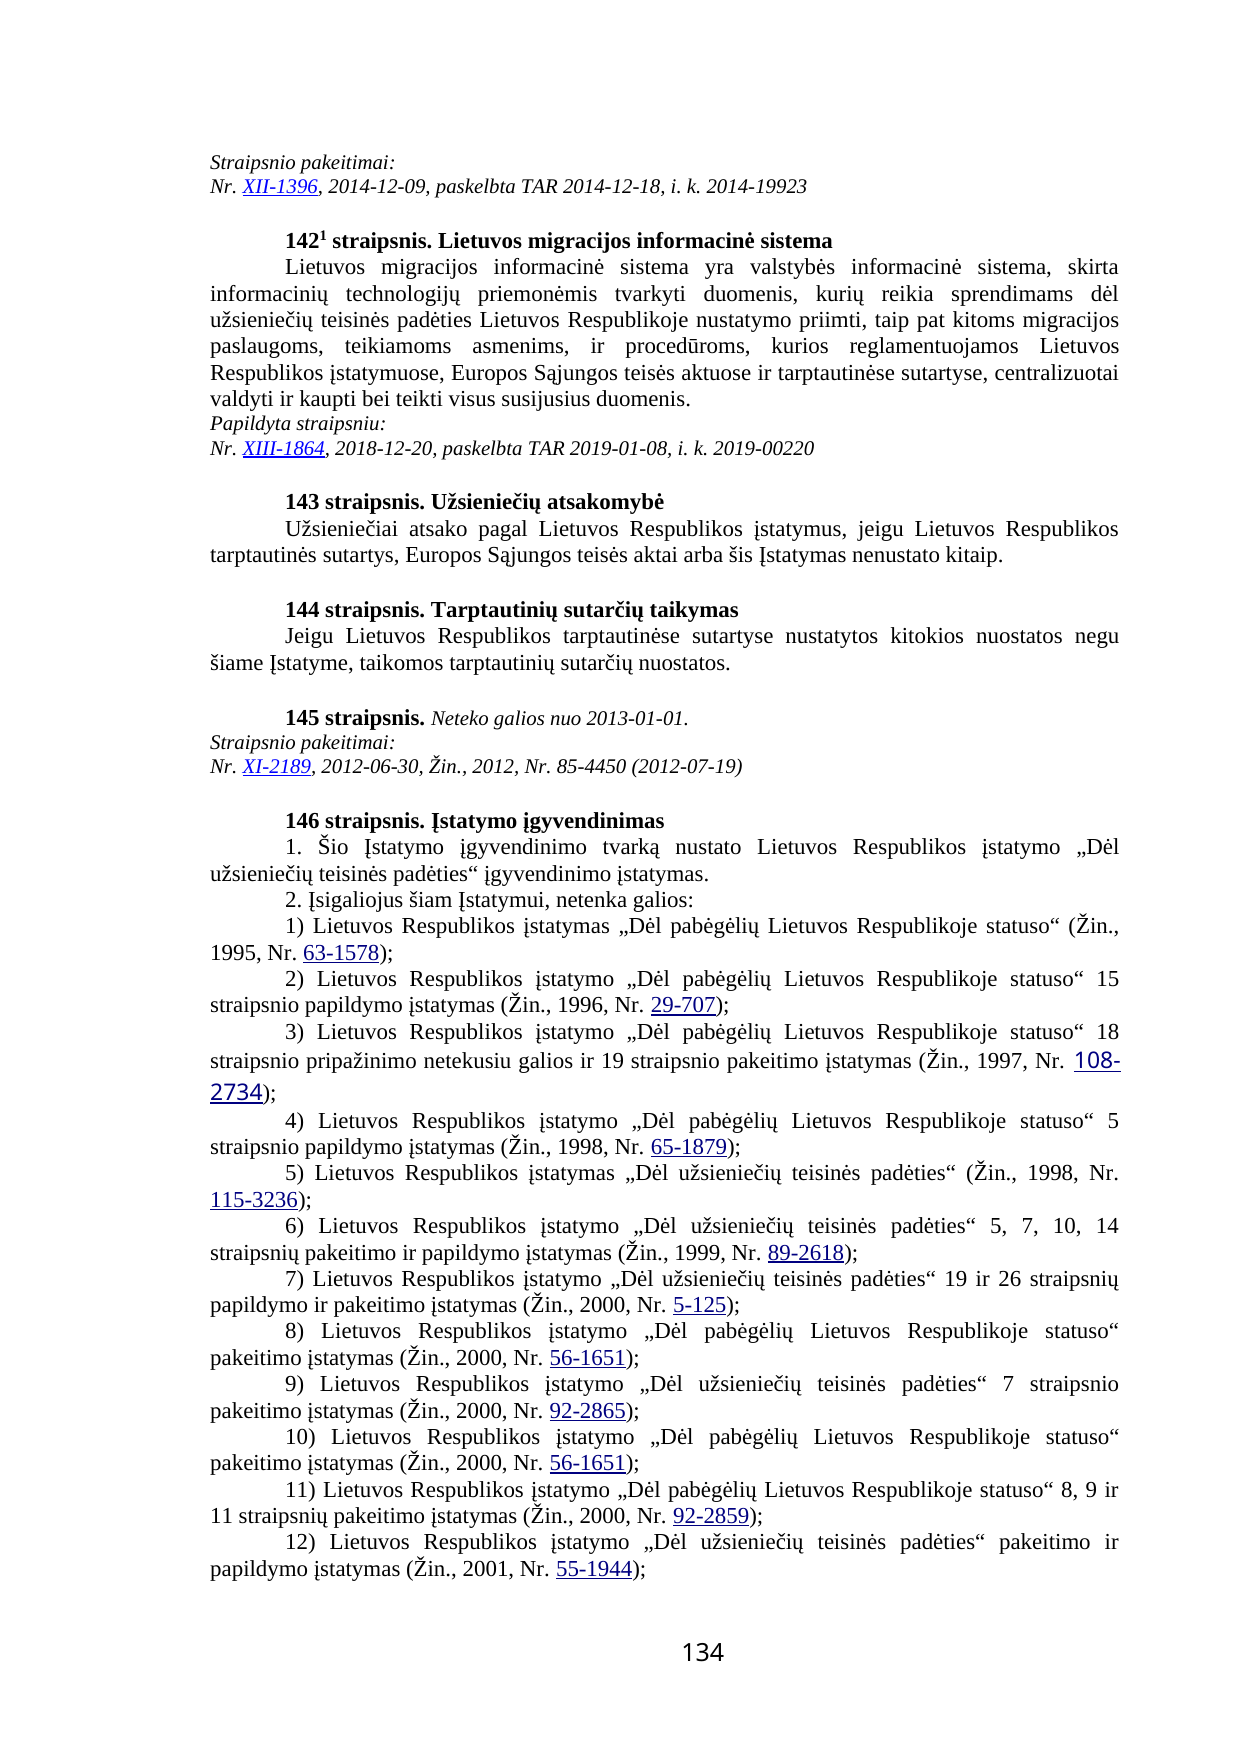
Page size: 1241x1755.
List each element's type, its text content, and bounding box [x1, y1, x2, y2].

text 11) Lietuvos Respublikos įstatymo „Dėl pabėgėlių Lietuvos Respublikoje statuso“ 8, 9 ir 11 straipsnių pakeitimo įstatymas (Žin., 2000, Nr. 92-2859); [210, 1476, 1120, 1528]
text Jeigu Lietuvos Respublikos tarptautinėse sutartyse nustatytos kitokios nuostatos negu šiame Įstatyme, taikomos tarptautinių sutarčių nuostatos. [210, 622, 1120, 675]
text Nr. XI-2189, 2012-06-30, Žin., 2012, Nr. 85-4450 (2012-07-19) [210, 754, 1120, 778]
text 10) Lietuvos Respublikos įstatymo „Dėl pabėgėlių Lietuvos Respublikoje statuso“ pakeitimo įstatymas (Žin., 2000, Nr. 56-1651); [210, 1423, 1120, 1476]
text 9) Lietuvos Respublikos įstatymo „Dėl užsieniečių teisinės padėties“ 7 straipsnio pakeitimo įstatymas (Žin., 2000, Nr. 92-2865); [210, 1370, 1120, 1423]
text 146 straipsnis. Įstatymo įgyvendinimas [210, 807, 1120, 833]
text 6) Lietuvos Respublikos įstatymo „Dėl užsieniečių teisinės padėties“ 5, 7, 10, 14 straipsnių pakeitimo ir papildymo įstatymas (Žin., 1999, Nr. 89-2618); [210, 1212, 1120, 1265]
text Straipsnio pakeitimai: [210, 150, 1120, 174]
text 4) Lietuvos Respublikos įstatymo „Dėl pabėgėlių Lietuvos Respublikoje statuso“ 5 straipsnio papildymo įstatymas (Žin., 1998, Nr. 65-1879); [210, 1107, 1120, 1159]
text Nr. XII-1396, 2014-12-09, paskelbta TAR 2014-12-18, i. k. 2014-19923 [210, 174, 1120, 198]
text 8) Lietuvos Respublikos įstatymo „Dėl pabėgėlių Lietuvos Respublikoje statuso“ pakeitimo įstatymas (Žin., 2000, Nr. 56-1651); [210, 1318, 1120, 1370]
text 12) Lietuvos Respublikos įstatymo „Dėl užsieniečių teisinės padėties“ pakeitimo ir papildymo įstatymas (Žin., 2001, Nr. 55-1944); [210, 1528, 1120, 1581]
text 2. Įsigaliojus šiam Įstatymui, netenka galios: [210, 886, 1120, 912]
text 144 straipsnis. Tarptautinių sutarčių taikymas [210, 596, 1120, 622]
subtitle 143 straipsnis. Užsieniečių atsakomybė [210, 488, 1120, 514]
text 5) Lietuvos Respublikos įstatymas „Dėl užsieniečių teisinės padėties“ (Žin., 1998, Nr. 115-3236); [210, 1159, 1120, 1212]
text 2) Lietuvos Respublikos įstatymo „Dėl pabėgėlių Lietuvos Respublikoje statuso“ 15 straipsnio papildymo įstatymas (Žin., 1996, Nr. 29-707); [210, 965, 1120, 1018]
text 1421 straipsnis. Lietuvos migracijos informacinė sistema [210, 227, 1120, 253]
text 1) Lietuvos Respublikos įstatymas „Dėl pabėgėlių Lietuvos Respublikoje statuso“ (Žin., 1995, Nr. 63-1578); [210, 912, 1120, 965]
text 7) Lietuvos Respublikos įstatymo „Dėl užsieniečių teisinės padėties“ 19 ir 26 straipsnių papildymo ir pakeitimo įstatymas (Žin., 2000, Nr. 5-125); [210, 1265, 1120, 1318]
text Straipsnio pakeitimai: [210, 730, 1120, 754]
text Papildyta straipsniu: [210, 411, 1120, 435]
text Nr. XIII-1864, 2018-12-20, paskelbta TAR 2019-01-08, i. k. 2019-00220 [210, 435, 1120, 459]
text 3) Lietuvos Respublikos įstatymo „Dėl pabėgėlių Lietuvos Respublikoje statuso“ 18 straipsnio pripažinimo netekusiu galios ir 19 straipsnio pakeitimo įstatymas (Žin., 1997, Nr. 108-2734); [210, 1018, 1120, 1107]
text 1. Šio Įstatymo įgyvendinimo tvarką nustato Lietuvos Respublikos įstatymo „Dėl užsieniečių teisinės padėties“ įgyvendinimo įstatymas. [210, 833, 1120, 886]
text 145 straipsnis. Neteko galios nuo 2013-01-01. [210, 704, 1120, 730]
text Užsieniečiai atsako pagal Lietuvos Respublikos įstatymus, jeigu Lietuvos Respublikos tarptautinės sutartys, Europos Sąjungos teisės aktai arba šis Įstatymas nenustato kitaip. [210, 514, 1120, 567]
text Lietuvos migracijos informacinė sistema yra valstybės informacinė sistema, skirta informacinių technologijų priemonėmis tvarkyti duomenis, kurių reikia sprendimams dėl užsieniečių teisinės padėties Lietuvos Respublikoje nustatymo priimti, taip pat kitoms migracijos paslaugoms, teikiamoms asmenims, ir procedūroms, kurios reglamentuojamos Lietuvos Respublikos įstatymuose, Europos Sąjungos teisės aktuose ir tarptautinėse sutartyse, centralizuotai valdyti ir kaupti bei teikti visus susijusius duomenis. [210, 253, 1120, 411]
